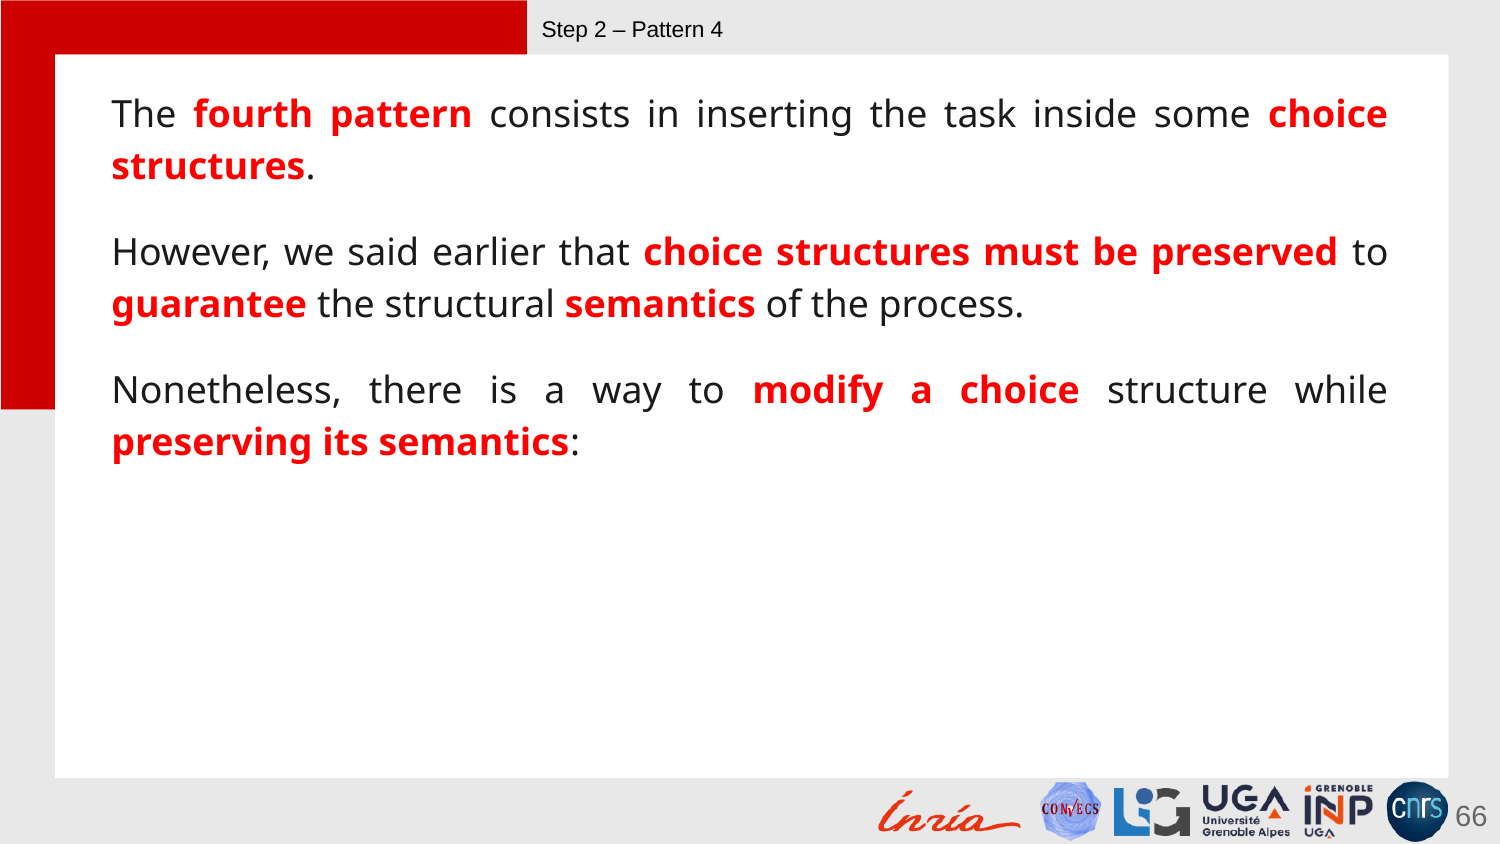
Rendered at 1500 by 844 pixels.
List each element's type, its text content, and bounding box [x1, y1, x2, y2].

text_box Nonetheless, there is a way to modify a choice structure while preserving its semantics: [96, 344, 1404, 478]
text_box 66 [1438, 784, 1500, 844]
text_box The fourth pattern consists in inserting the task inside some choice structures. [96, 68, 1404, 202]
text_box However, we said earlier that choice structures must be preserved to guarantee the structural semantics of the process. [96, 206, 1404, 340]
picture [0, 0, 1500, 844]
title Step 2 – Pattern 4 [526, 0, 1341, 58]
